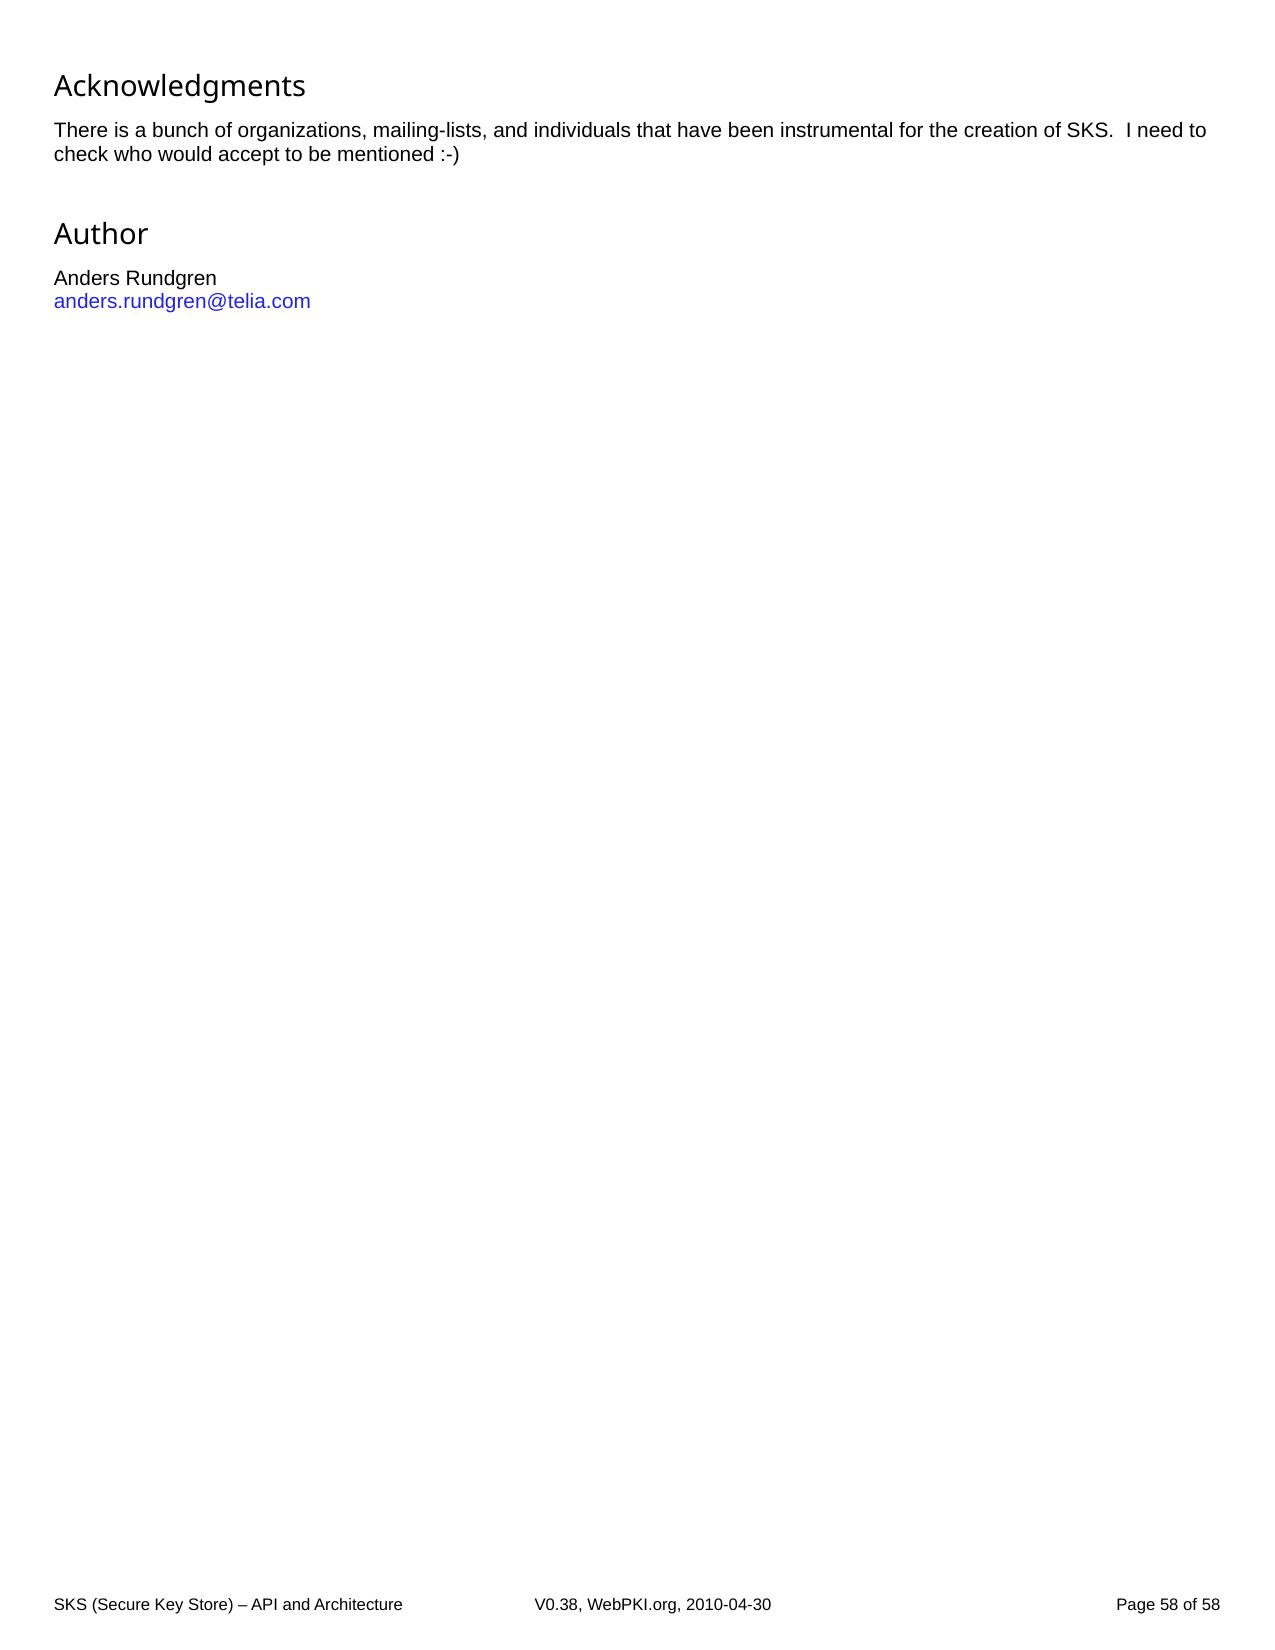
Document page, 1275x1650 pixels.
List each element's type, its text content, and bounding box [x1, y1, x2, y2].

subtitle Author [54, 213, 1221, 253]
text Anders Rundgren anders.rundgren@telia.com [54, 265, 1221, 313]
text There is a bunch of organizations, mailing-lists, and individuals that have been instrumental for the creation of SKS. I need to check who would accept to be mentioned :-) [54, 118, 1221, 166]
subtitle Acknowledgments [54, 66, 1221, 105]
